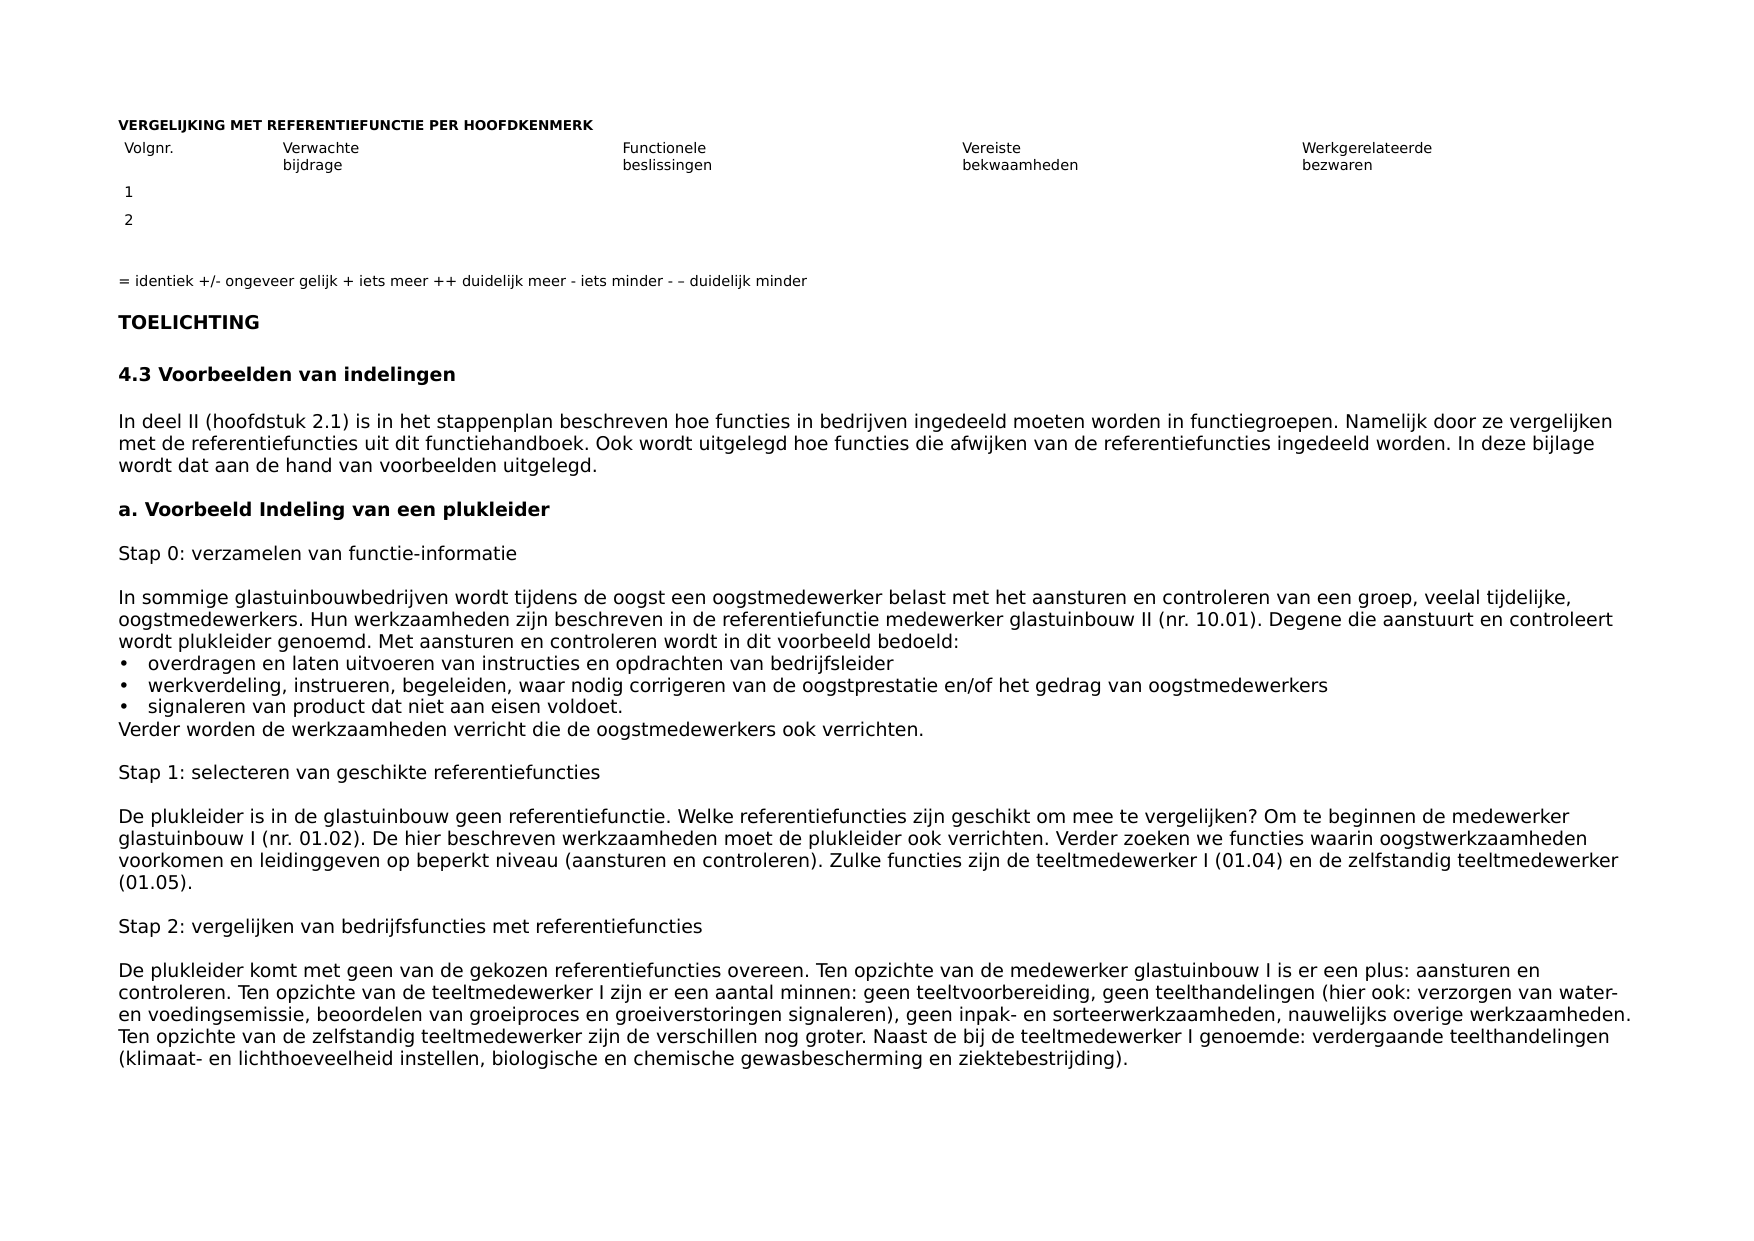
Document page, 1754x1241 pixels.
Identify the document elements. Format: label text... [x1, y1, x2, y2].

table_cell [1297, 207, 1635, 233]
table_cell [957, 179, 1296, 206]
table_header VERGELIJKING MET REFERENTIEFUNCTIE PER HOOFDKENMERK [118, 118, 1636, 134]
table_cell 2 [119, 207, 276, 233]
text In deel II (hoofdstuk 2.1) is in het stappenplan beschreven hoe functies in bedrijven ingedeeld moeten worden in functiegroepen. Namelijk door ze vergelijken met de referentiefuncties uit dit functiehandboek. Ook wordt uitgelegd hoe functies die afwijken van de referentiefuncties ingedeeld worden. In deze bijlage wordt dat aan de hand van voorbeelden uitgelegd. [118, 411, 1636, 477]
table_cell [1297, 234, 1635, 260]
table_cell [617, 179, 956, 206]
table_cell [277, 207, 616, 233]
text In sommige glastuinbouwbedrijven wordt tijdens de oogst een oogstmedewerker belast met het aansturen en controleren van een groep, veelal tijdelijke, oogstmedewerkers. Hun werkzaamheden zijn beschreven in de referentiefunctie medewerker glastuinbouw II (nr. 10.01). Degene die aanstuurt en controleert wordt plukleider genoemd. Met aansturen en controleren wordt in dit voorbeeld bedoeld: [118, 587, 1636, 652]
subtitle 4.3 Voorbeelden van indelingen [118, 364, 1636, 386]
table_cell = identiek +/- ongeveer gelijk + iets meer ++ duidelijk meer - iets minder - – duidelijk minder [118, 261, 1636, 290]
table_cell Volgnr. [119, 135, 276, 178]
table_cell [617, 207, 956, 233]
subtitle a. Voorbeeld Indeling van een plukleider [118, 499, 1636, 521]
subtitle Stap 0: verzamelen van functie-informatie [118, 543, 1636, 565]
table_cell [277, 234, 616, 260]
subtitle Stap 1: selecteren van geschikte referentiefuncties [118, 762, 1636, 784]
table_cell [957, 207, 1296, 233]
table_cell Functionele beslissingen [617, 135, 956, 178]
text Verder worden de werkzaamheden verricht die de oogstmedewerkers ook verrichten. [118, 718, 1636, 740]
table_cell Werkgerelateerde bezwaren [1297, 135, 1635, 178]
text • signaleren van product dat niet aan eisen voldoet. [118, 696, 1636, 718]
table_cell Verwachte bijdrage [277, 135, 616, 178]
table_cell [617, 234, 956, 260]
subtitle Stap 2: vergelijken van bedrijfsfuncties met referentiefuncties [118, 916, 1636, 938]
subtitle TOELICHTING [118, 312, 1636, 334]
table_cell 1 [119, 179, 276, 206]
table_cell [957, 234, 1296, 260]
table_cell [119, 234, 276, 260]
table_cell [277, 179, 616, 206]
text • werkverdeling, instrueren, begeleiden, waar nodig corrigeren van de oogstprestatie en/of het gedrag van oogstmedewerkers [118, 674, 1636, 696]
text De plukleider komt met geen van de gekozen referentiefuncties overeen. Ten opzichte van de medewerker glastuinbouw I is er een plus: aansturen en controleren. Ten opzichte van de teeltmedewerker I zijn er een aantal minnen: geen teeltvoorbereiding, geen teelthandelingen (hier ook: verzorgen van water- en voedingsemissie, beoordelen van groeiproces en groeiverstoringen signaleren), geen inpak- en sorteerwerkzaamheden, nauwelijks overige werkzaamheden. Ten opzichte van de zelfstandig teeltmedewerker zijn de verschillen nog groter. Naast de bij de teeltmedewerker I genoemde: verdergaande teelthandelingen (klimaat- en lichthoeveelheid instellen, biologische en chemische gewasbescherming en ziektebestrijding). [118, 960, 1636, 1070]
text De plukleider is in de glastuinbouw geen referentiefunctie. Welke referentiefuncties zijn geschikt om mee te vergelijken? Om te beginnen de medewerker glastuinbouw I (nr. 01.02). De hier beschreven werkzaamheden moet de plukleider ook verrichten. Verder zoeken we functies waarin oogstwerkzaamheden voorkomen en leidinggeven op beperkt niveau (aansturen en controleren). Zulke functies zijn de teeltmedewerker I (01.04) en de zelfstandig teeltmedewerker (01.05). [118, 806, 1636, 894]
table_cell Vereiste bekwaamheden [957, 135, 1296, 178]
table_cell [1297, 179, 1635, 206]
text • overdragen en laten uitvoeren van instructies en opdrachten van bedrijfsleider [118, 652, 1636, 674]
